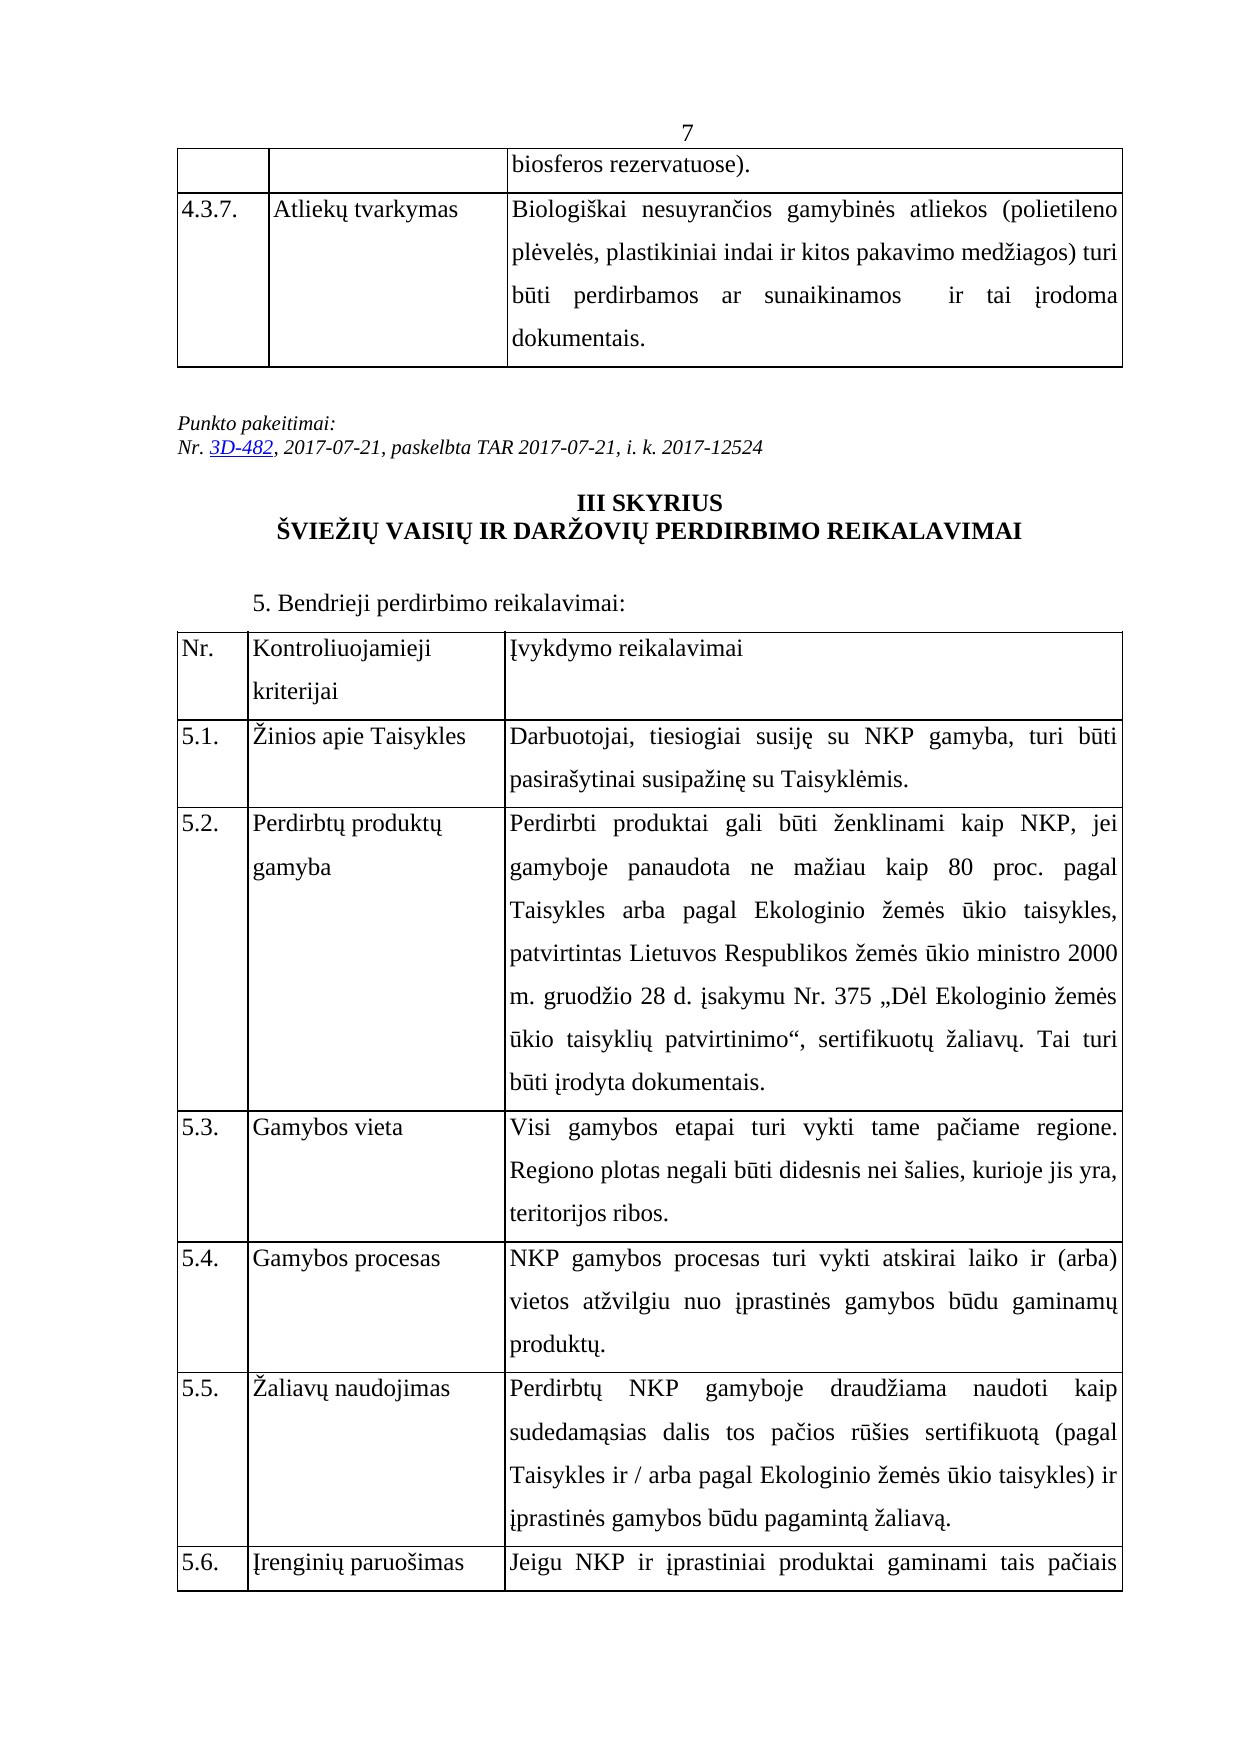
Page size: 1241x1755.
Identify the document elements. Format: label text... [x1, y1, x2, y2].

table_cell 5.5. [178, 1373, 247, 1546]
table_header Nr. [178, 633, 247, 719]
table_cell Atliekų tvarkymas [270, 194, 507, 366]
table_cell NKP gamybos procesas turi vykti atskirai laiko ir (arba) vietos atžvilgiu nuo įprastinės gamybos būdu gaminamų produktų. [506, 1243, 1122, 1372]
table_cell biosferos rezervatuose). [508, 149, 1122, 192]
text 5. Bendrieji perdirbimo reikalavimai: [177, 588, 1122, 617]
table_cell [178, 149, 268, 192]
table_cell Įrenginių paruošimas [249, 1547, 504, 1590]
text Nr. 3D-482, 2017-07-21, paskelbta TAR 2017-07-21, i. k. 2017-12524 [177, 435, 1122, 459]
text ŠVIEŽIŲ VAISIŲ IR DARŽOVIŲ PERDIRBIMO REIKALAVIMAI [177, 516, 1122, 545]
table_cell Gamybos vieta [249, 1112, 504, 1241]
table_cell [270, 149, 507, 192]
text Punkto pakeitimai: [177, 411, 1122, 435]
table_cell 5.3. [178, 1112, 247, 1241]
table_cell Visi gamybos etapai turi vykti tame pačiame regione. Regiono plotas negali būti didesnis nei šalies, kurioje jis yra, teritorijos ribos. [506, 1112, 1122, 1241]
table_cell Perdirbtų NKP gamyboje draudžiama naudoti kaip sudedamąsias dalis tos pačios rūšies sertifikuotą (pagal Taisykles ir / arba pagal Ekologinio žemės ūkio taisykles) ir įprastinės gamybos būdu pagamintą žaliavą. [506, 1373, 1122, 1546]
table_cell Perdirbtų produktų gamyba [249, 808, 504, 1110]
table_cell Gamybos procesas [249, 1243, 504, 1372]
table_header Įvykdymo reikalavimai [506, 633, 1122, 719]
table_cell 5.1. [178, 721, 247, 807]
table_cell 5.6. [178, 1547, 247, 1590]
table_cell 5.4. [178, 1243, 247, 1372]
table_header Kontroliuojamieji kriterijai [249, 633, 504, 719]
text III SKYRIUS [177, 488, 1122, 516]
table_cell Žaliavų naudojimas [249, 1373, 504, 1546]
table_cell Perdirbti produktai gali būti ženklinami kaip NKP, jei gamyboje panaudota ne mažiau kaip 80 proc. pagal Taisykles arba pagal Ekologinio žemės ūkio taisykles, patvirtintas Lietuvos Respublikos žemės ūkio ministro 2000 m. gruodžio 28 d. įsakymu Nr. 375 „Dėl Ekologinio žemės ūkio taisyklių patvirtinimo“, sertifikuotų žaliavų. Tai turi būti įrodyta dokumentais. [506, 808, 1122, 1110]
table_cell Žinios apie Taisykles [249, 721, 504, 807]
table_cell 4.3.7. [178, 194, 268, 366]
table_cell Darbuotojai, tiesiogiai susiję su NKP gamyba, turi būti pasirašytinai susipažinę su Taisyklėmis. [506, 721, 1122, 807]
table_cell Biologiškai nesuyrančios gamybinės atliekos (polietileno plėvelės, plastikiniai indai ir kitos pakavimo medžiagos) turi būti perdirbamos ar sunaikinamos ir tai įrodoma dokumentais. [508, 194, 1122, 366]
table_cell 5.2. [178, 808, 247, 1110]
table_cell Jeigu NKP ir įprastiniai produktai gaminami tais pačiais [506, 1547, 1122, 1590]
